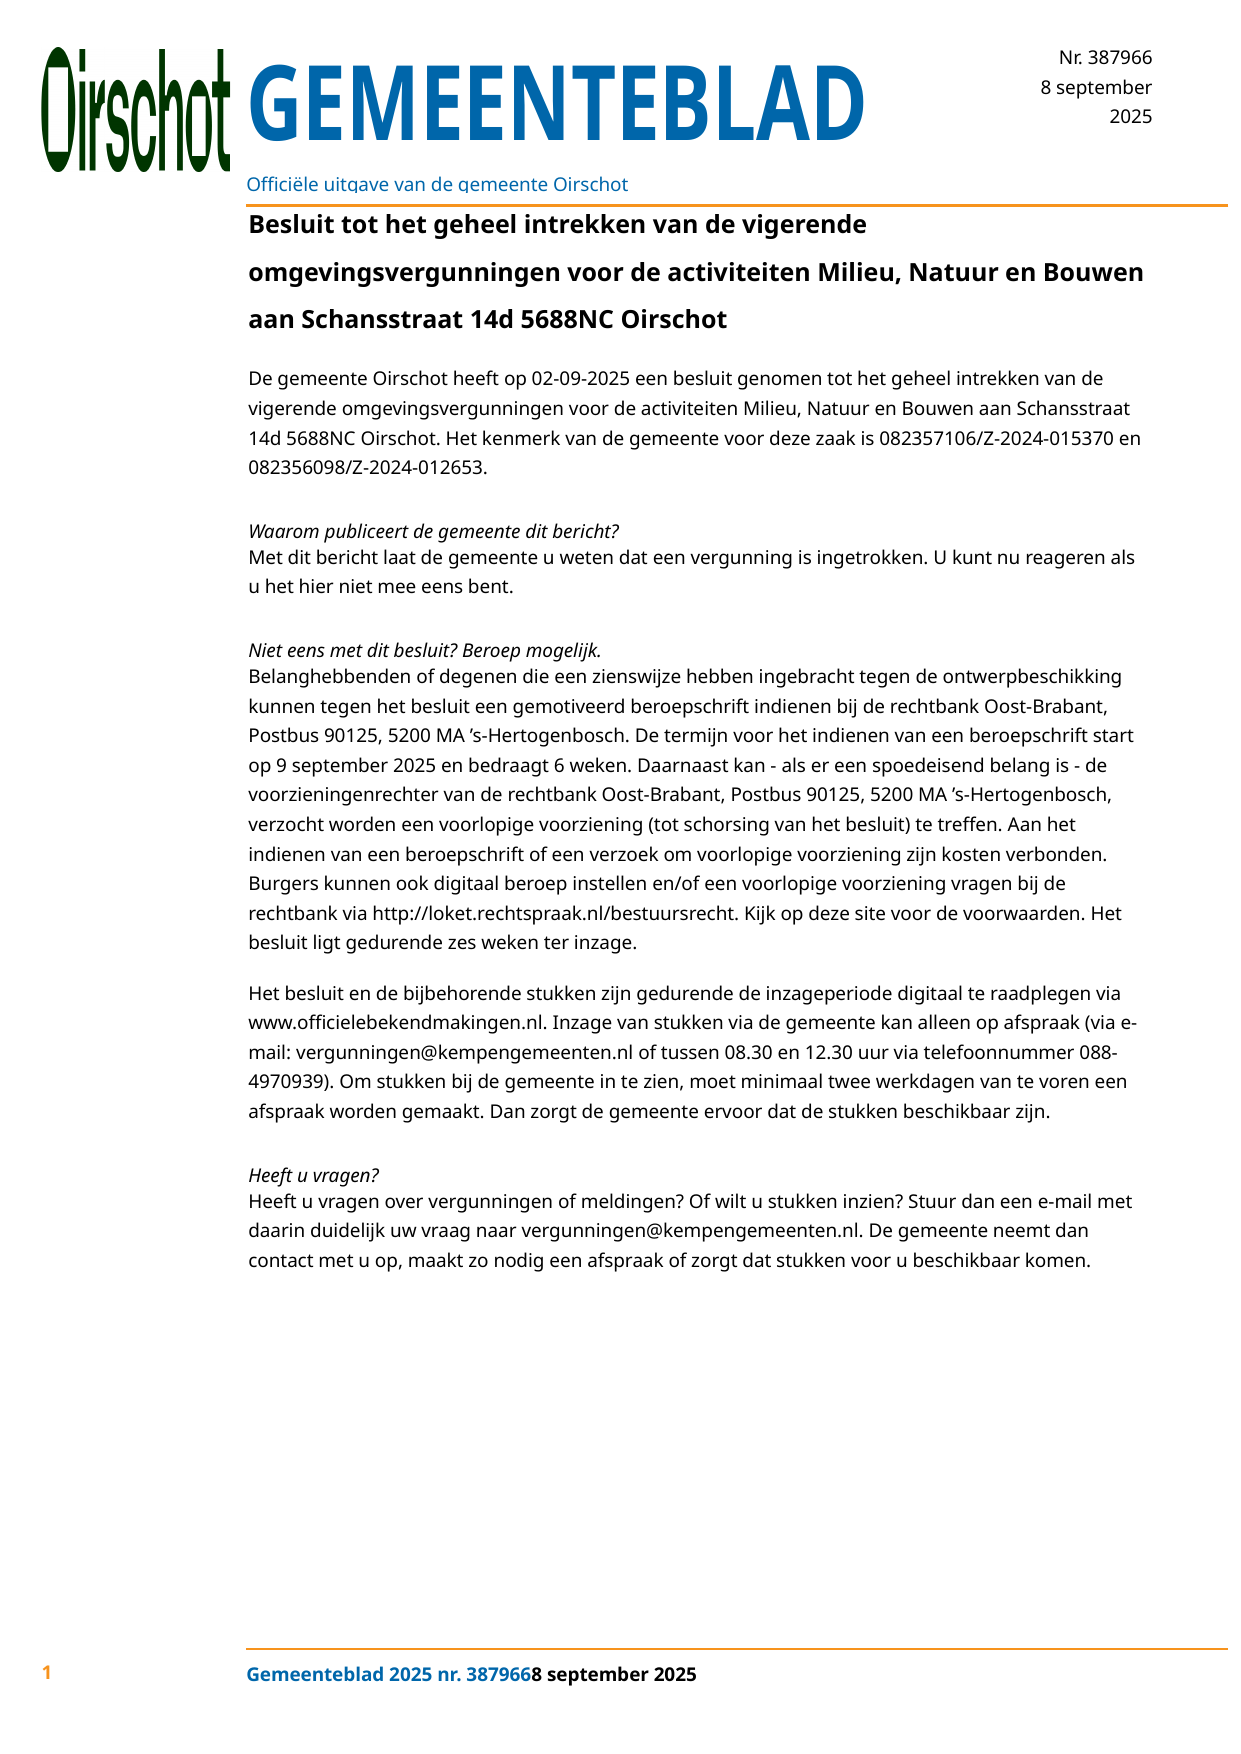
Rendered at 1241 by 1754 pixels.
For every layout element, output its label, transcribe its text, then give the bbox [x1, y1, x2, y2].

text Het besluit en de bijbehorende stukken zijn gedurende de inzageperiode digitaal te raadplegen via www.officielebekendmakingen.nl. Inzage van stukken via de gemeente kan alleen op afspraak (via e-mail: vergunningen@kempengemeenten.nl of tussen 08.30 en 12.30 uur via telefoonnummer 088-4970939). Om stukken bij de gemeente in te zien, moet minimaal twee werkdagen van te voren een afspraak worden gemaakt. Dan zorgt de gemeente ervoor dat de stukken beschikbaar zijn. [248, 980, 1152, 1124]
text Waarom publiceert de gemeente dit bericht? [248, 518, 1152, 544]
text Heeft u vragen over vergunningen of meldingen? Of wilt u stukken inzien? Stuur dan een e-mail met daarin duidelijk uw vraag naar vergunningen@kempengemeenten.nl. De gemeente neemt dan contact met u op, maakt zo nodig een afspraak of zorgt dat stukken voor u beschikbaar komen. [248, 1188, 1152, 1273]
text Besluit tot het geheel intrekken van de vigerende omgevingsvergunningen voor de activiteiten Milieu, Natuur en Bouwen aan Schansstraat 14d 5688NC Oirschot [248, 207, 1152, 336]
text De gemeente Oirschot heeft op 02-09-2025 een besluit genomen tot het geheel intrekken van de vigerende omgevingsvergunningen voor de activiteiten Milieu, Natuur en Bouwen aan Schansstraat 14d 5688NC Oirschot. Het kenmerk van de gemeente voor deze zaak is 082357106/Z-2024-015370 en 082356098/Z-2024-012653. [248, 366, 1152, 480]
text Met dit bericht laat de gemeente u weten dat een vergunning is ingetrokken. U kunt nu reageren als u het hier niet mee eens bent. [248, 544, 1152, 599]
text Niet eens met dit besluit? Beroep mogelijk. [248, 637, 1152, 663]
text Belanghebbenden of degenen die een zienswijze hebben ingebracht tegen de ontwerpbeschikking kunnen tegen het besluit een gemotiveerd beroepschrift indienen bij de rechtbank Oost-Brabant, Postbus 90125, 5200 MA ’s-Hertogenbosch. De termijn voor het indienen van een beroepschrift start op 9 september 2025 en bedraagt 6 weken. Daarnaast kan - als er een spoedeisend belang is - de voorzieningenrechter van de rechtbank Oost-Brabant, Postbus 90125, 5200 MA ’s-Hertogenbosch, verzocht worden een voorlopige voorziening (tot schorsing van het besluit) te treffen. Aan het indienen van een beroepschrift of een verzoek om voorlopige voorziening zijn kosten verbonden. Burgers kunnen ook digitaal beroep instellen en/of een voorlopige voorziening vragen bij de rechtbank via http://loket.rechtspraak.nl/bestuursrecht. Kijk op deze site voor de voorwaarden. Het besluit ligt gedurende zes weken ter inzage. [248, 663, 1152, 955]
picture [41, 47, 231, 172]
text Heeft u vragen? [248, 1162, 1152, 1188]
